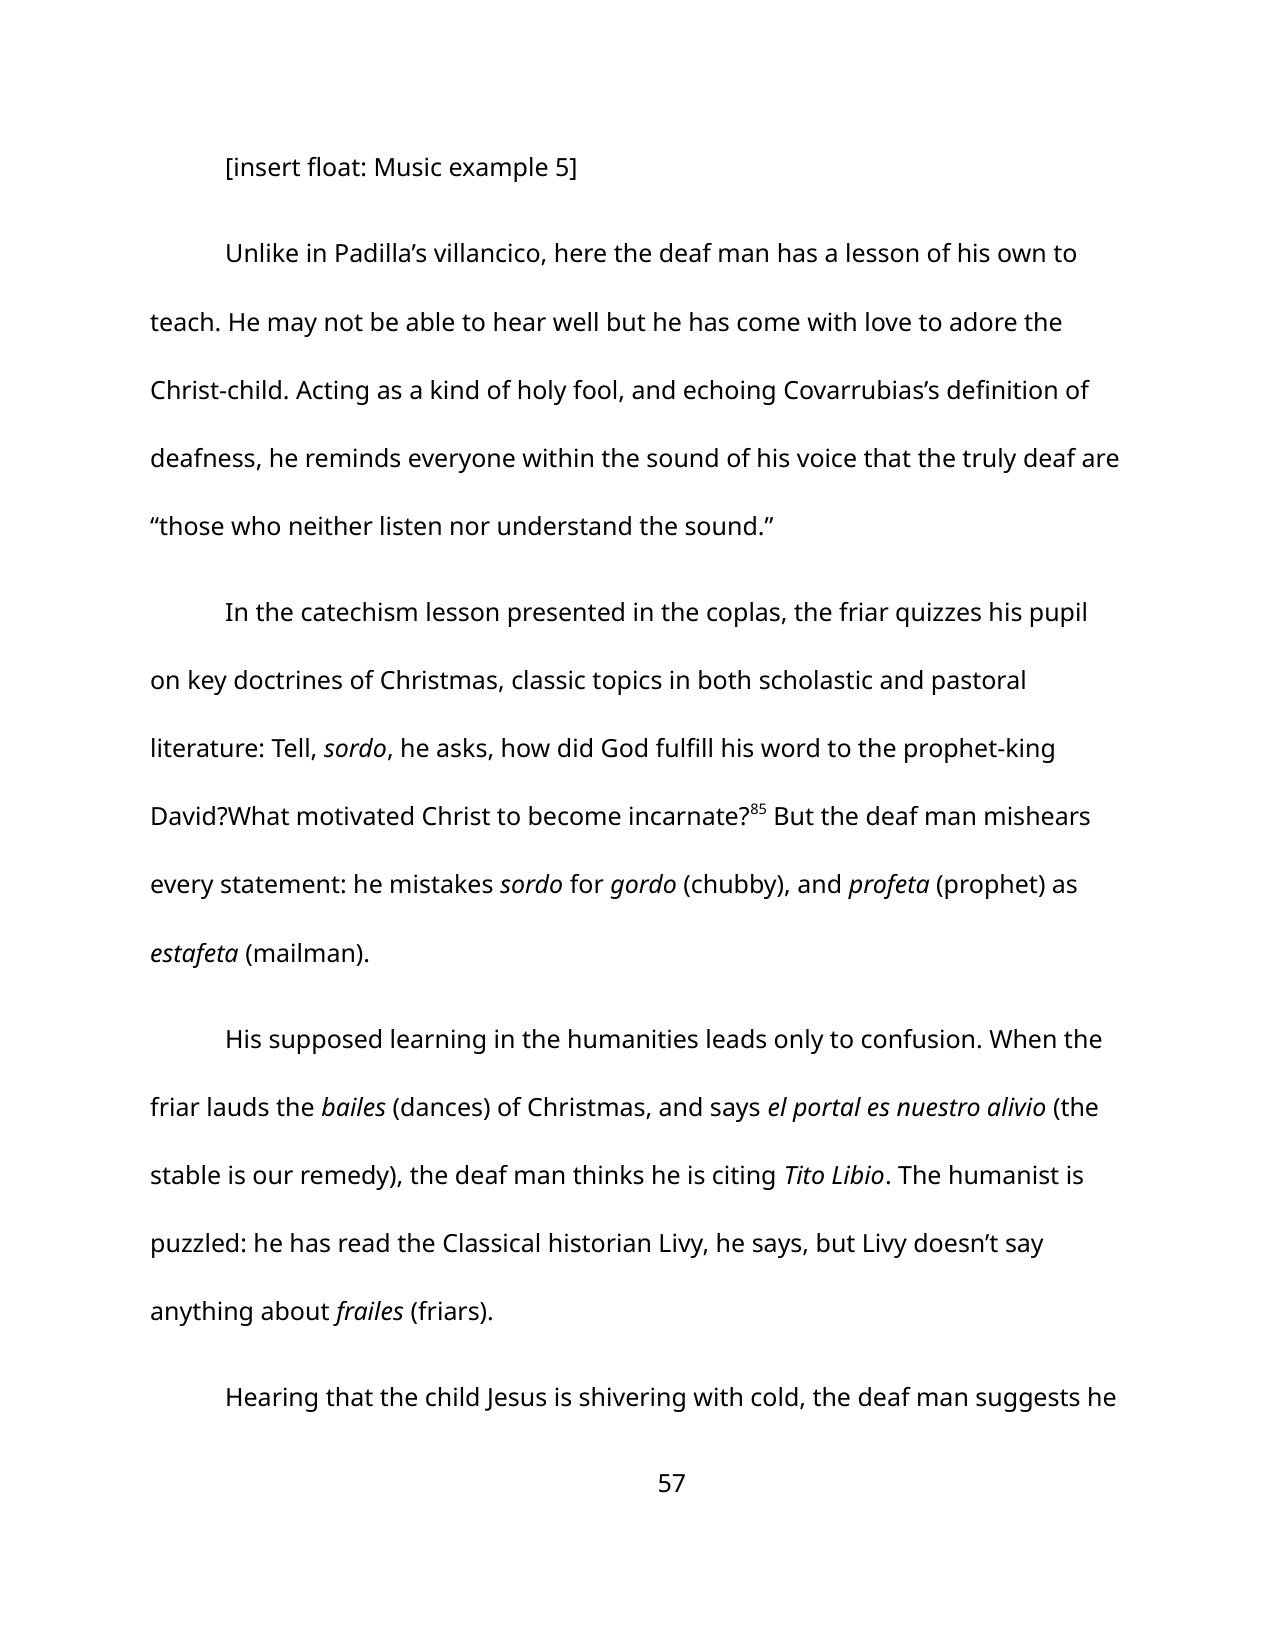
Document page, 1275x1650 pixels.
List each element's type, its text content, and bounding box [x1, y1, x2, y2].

text [insert float: Music example 5] [150, 150, 1125, 184]
text Unlike in Padilla’s villancico, here the deaf man has a lesson of his own to teach. He may not be able to hear well but he has come with love to adore the Christ-child. Acting as a kind of holy fool, and echoing Covarrubias’s definition of deafness, he reminds everyone within the sound of his voice that the truly deaf are “those who neither listen nor understand the sound.” [150, 236, 1125, 543]
text In the catechism lesson presented in the coplas, the friar quizzes his pupil on key doctrines of Christmas, classic topics in both scholastic and pastoral literature: Tell, sordo, he asks, how did God fulfill his word to the prophet-king David?What motivated Christ to become incarnate? But the deaf man mishears every statement: he mistakes sordo for gordo (chubby), and profeta (prophet) as estafeta (mailman). [150, 594, 1125, 969]
text His supposed learning in the humanities leads only to confusion. When the friar lauds the bailes (dances) of Christmas, and says el portal es nuestro alivio (the stable is our remedy), the deaf man thinks he is citing Tito Libio. The humanist is puzzled: he has read the Classical historian Livy, he says, but Livy doesn’t say anything about frailes (friars). [150, 1021, 1125, 1328]
text Hearing that the child Jesus is shivering with cold, the deaf man suggests he [150, 1380, 1125, 1414]
